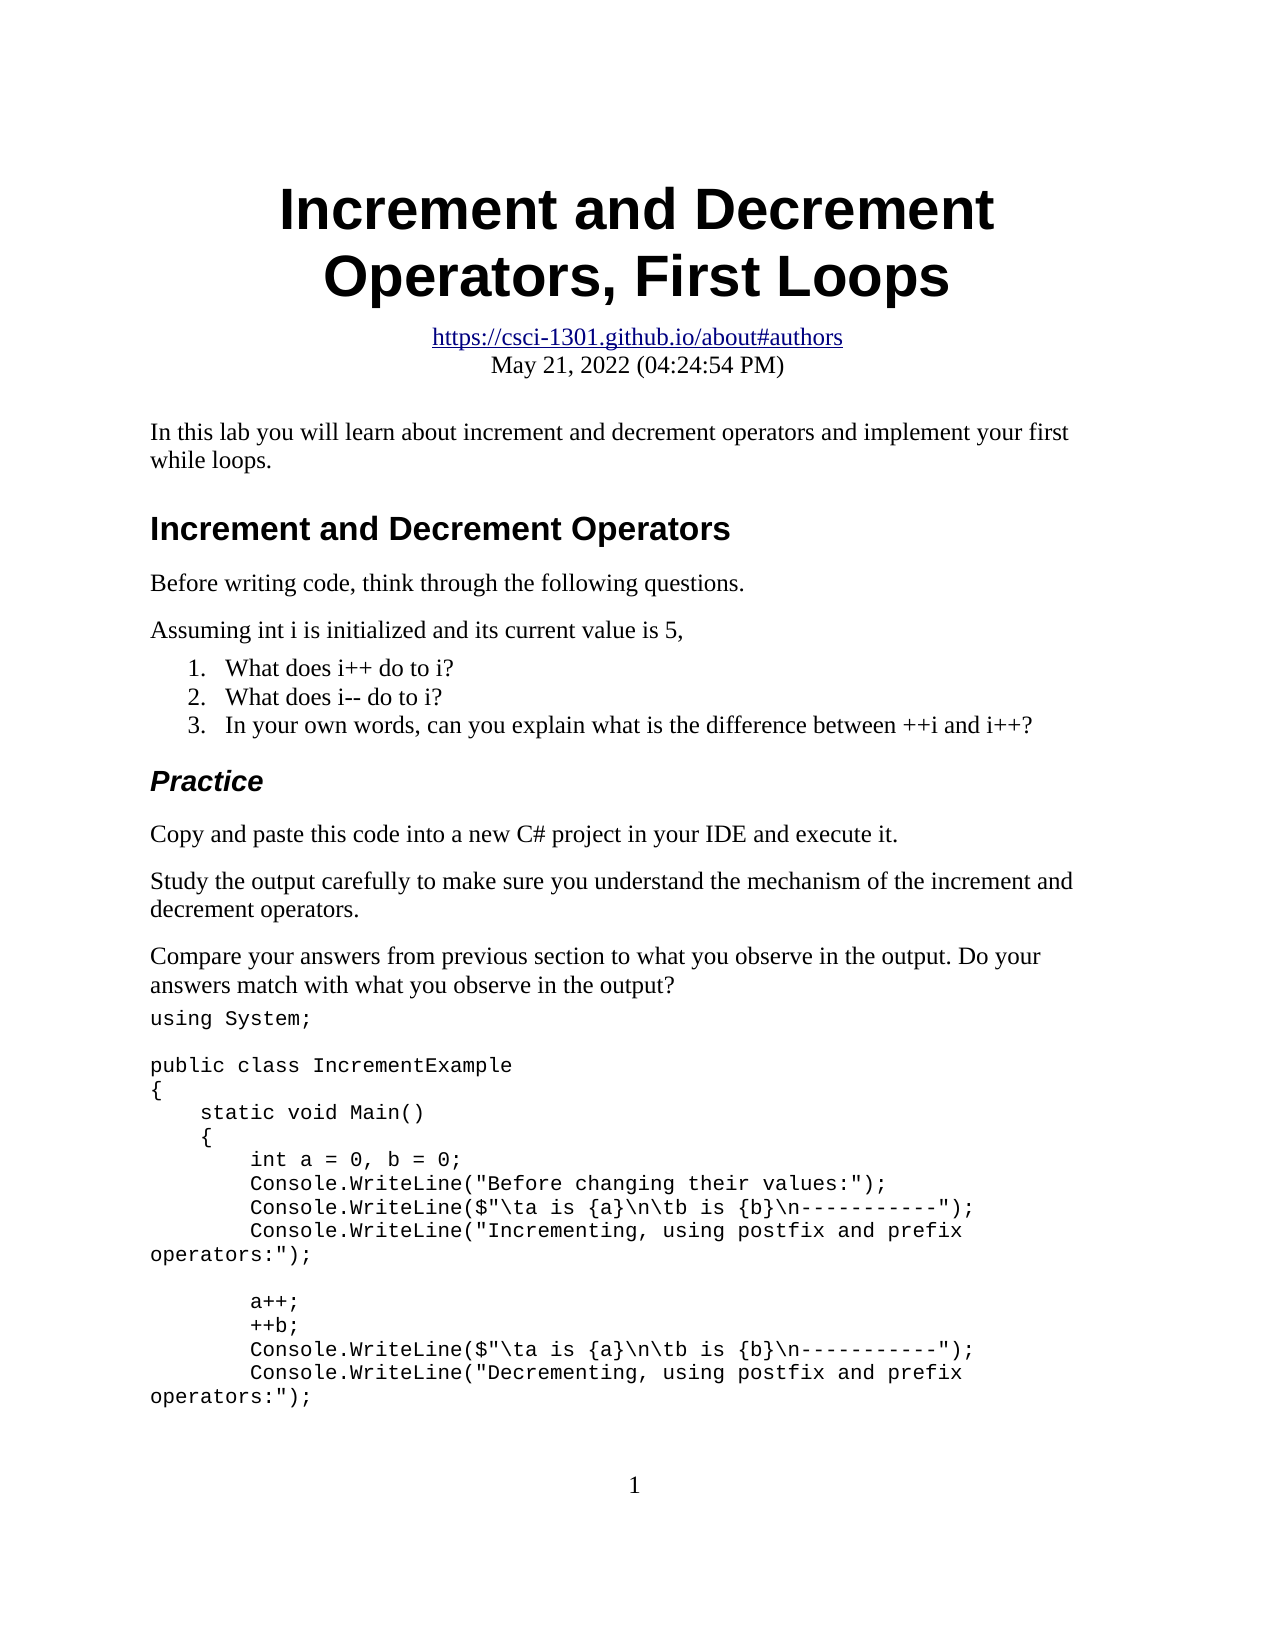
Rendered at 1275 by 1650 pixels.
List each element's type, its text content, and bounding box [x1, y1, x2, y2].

text Assuming int i is initialized and its current value is 5, [150, 615, 1125, 644]
text Console.WriteLine("Before changing their values:"); [150, 1173, 1125, 1197]
text { [150, 1126, 1125, 1149]
text In this lab you will learn about increment and decrement operators and implement your first while loops. [150, 417, 1125, 474]
text Console.WriteLine("Incrementing, using postfix and prefix operators:"); [150, 1220, 1125, 1268]
text using System; [150, 1008, 1125, 1031]
list What does i++ do to i? [187, 653, 1125, 682]
text static void Main() [150, 1102, 1125, 1126]
text Study the output carefully to make sure you understand the mechanism of the increment and decrement operators. [150, 866, 1125, 923]
text Console.WriteLine("Decrementing, using postfix and prefix operators:"); [150, 1362, 1125, 1409]
subtitle Practice [150, 764, 1125, 798]
text Console.WriteLine($"\ta is {a}\n\tb is {b}\n-----------"); [150, 1339, 1125, 1362]
text ++b; [150, 1315, 1125, 1339]
text https://csci-1301.github.io/about#authors [150, 322, 1125, 350]
text int a = 0, b = 0; [150, 1149, 1125, 1173]
text Copy and paste this code into a new C# project in your IDE and execute it. [150, 819, 1125, 848]
text Console.WriteLine($"\ta is {a}\n\tb is {b}\n-----------"); [150, 1197, 1125, 1220]
list In your own words, can you explain what is the difference between ++i and i++? [187, 710, 1125, 739]
text { [150, 1078, 1125, 1102]
subtitle Increment and Decrement Operators [150, 508, 1125, 547]
list What does i-- do to i? [187, 682, 1125, 710]
text May 21, 2022 (04:24:54 PM) [150, 350, 1125, 379]
text Compare your answers from previous section to what you observe in the output. Do your answers match with what you observe in the output? [150, 941, 1125, 999]
text a++; [150, 1291, 1125, 1315]
text Before writing code, think through the following questions. [150, 568, 1125, 597]
title Increment and Decrement Operators, First Loops [150, 175, 1125, 309]
text public class IncrementExample [150, 1055, 1125, 1078]
